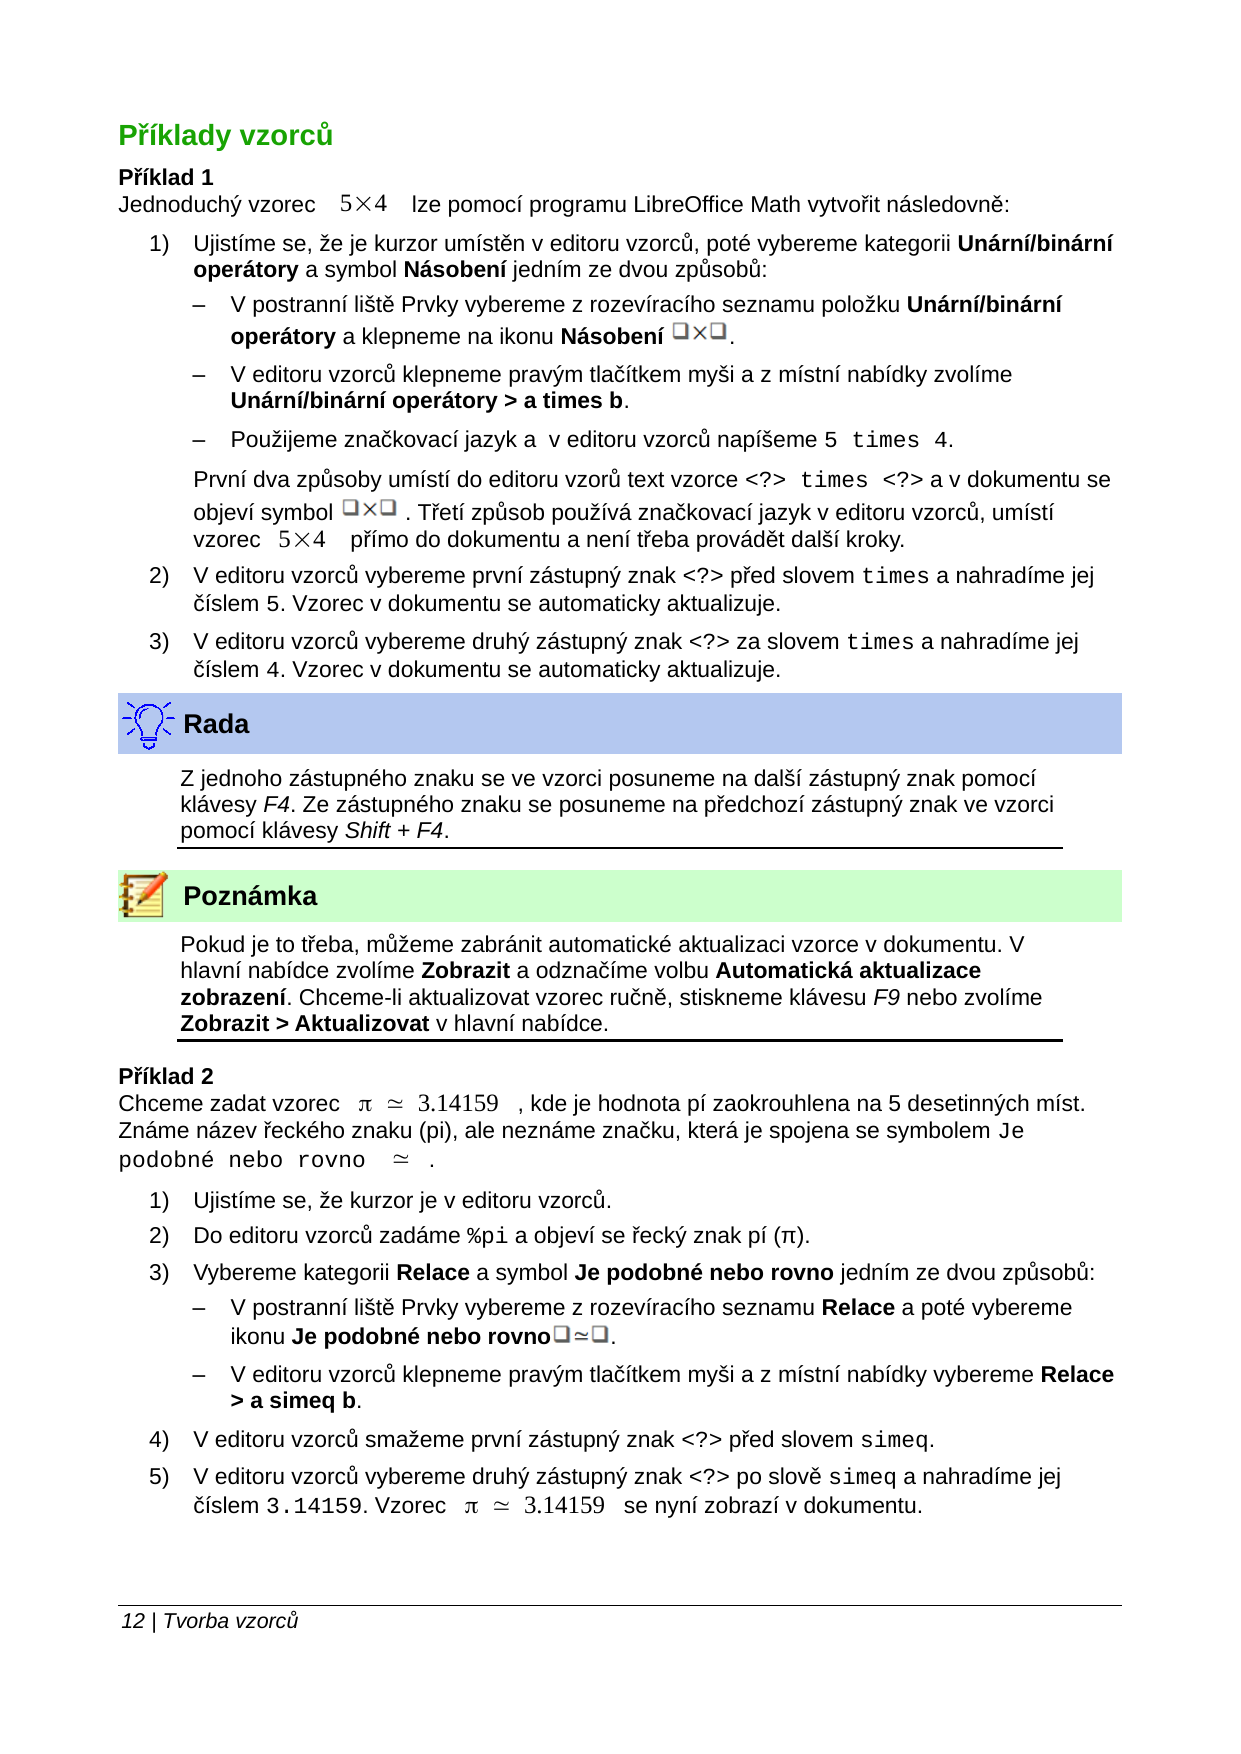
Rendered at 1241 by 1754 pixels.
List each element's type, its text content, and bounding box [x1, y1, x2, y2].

list V postranní liště Prvky vybereme z rozevíracího seznamu Relace a poté vybereme ikonu Je podobné nebo rovno. [192, 1294, 1122, 1349]
list V editoru vzorců vybereme druhý zástupný znak <?> za slovem times a nahradíme jej číslem 4. Vzorec v dokumentu se automaticky aktualizuje. [169, 628, 1122, 684]
text Z jednoho zástupného znaku se ve vzorci posuneme na další zástupný znak pomocí klávesy F4. Ze zástupného znaku se posuneme na předchozí zástupný znak ve vzorci pomocí klávesy Shift + F4. [177, 762, 1063, 847]
list Ujistíme se, že je kurzor umístěn v editoru vzorců, poté vybereme kategorii Unární/binární operátory a symbol Násobení jedním ze dvou způsobů: [169, 230, 1122, 283]
subtitle Příklady vzorců [118, 118, 1122, 152]
list V postranní liště Prvky vybereme z rozevíracího seznamu položku Unární/binární operátory a klepneme na ikonu Násobení . [192, 291, 1122, 349]
picture [669, 317, 729, 345]
list V editoru vzorců smažeme první zástupný znak <?> před slovem simeq. [169, 1426, 1122, 1454]
picture [119, 870, 170, 921]
text Příklad 1 [118, 163, 1122, 190]
list Použijeme značkovací jazyk a v editoru vzorců napíšeme 5 times 4. [192, 426, 1122, 454]
list Ujistíme se, že kurzor je v editoru vzorců. [169, 1187, 1122, 1213]
list Vybereme kategorii Relace a symbol Je podobné nebo rovno jedním ze dvou způsobů: [169, 1259, 1122, 1285]
picture [119, 694, 179, 754]
picture [551, 1320, 611, 1345]
list První dva způsoby umístí do editoru vzorů text vzorce <?> times <?> a v dokumentu se objeví symbol . Třetí způsob používá značkovací jazyk v editoru vzorců, umístí vzorec přímo do dokumentu a není třeba provádět další kroky. [169, 466, 1122, 553]
subtitle Poznámka [118, 870, 1122, 922]
text Jednoduchý vzorec lze pomocí programu LibreOffice Math vytvořit následovně: [118, 190, 1122, 217]
text Příklad 2 [118, 1063, 1122, 1089]
subtitle Rada [118, 693, 1122, 754]
list Do editoru vzorců zadáme %pi a objeví se řecký znak pí (π). [169, 1222, 1122, 1250]
list V editoru vzorců vybereme první zástupný znak <?> před slovem times a nahradíme jej číslem 5. Vzorec v dokumentu se automaticky aktualizuje. [169, 562, 1122, 619]
text Chceme zadat vzorec, kde je hodnota pí zaokrouhlena na 5 desetinných míst. Známe název řeckého znaku (pi), ale neznáme značku, která je spojena se symbolem Je podobné nebo rovno . [118, 1089, 1122, 1174]
picture [339, 494, 399, 521]
list V editoru vzorců vybereme druhý zástupný znak <?> po slově simeq a nahradíme jej číslem 3.14159. Vzorecse nyní zobrazí v dokumentu. [169, 1463, 1122, 1520]
list V editoru vzorců klepneme pravým tlačítkem myši a z místní nabídky zvolíme Unární/binární operátory > a times b. [192, 361, 1122, 414]
text Pokud je to třeba, můžeme zabránit automatické aktualizaci vzorce v dokumentu. V hlavní nabídce zvolíme Zobrazit a odznačíme volbu Automatická aktualizace zobrazení. Chceme-li aktualizovat vzorec ručně, stiskneme klávesu F9 nebo zvolíme Zobrazit > Aktualizovat v hlavní nabídce. [177, 928, 1063, 1039]
list V editoru vzorců klepneme pravým tlačítkem myši a z místní nabídky vybereme Relace > a simeq b. [192, 1361, 1122, 1414]
